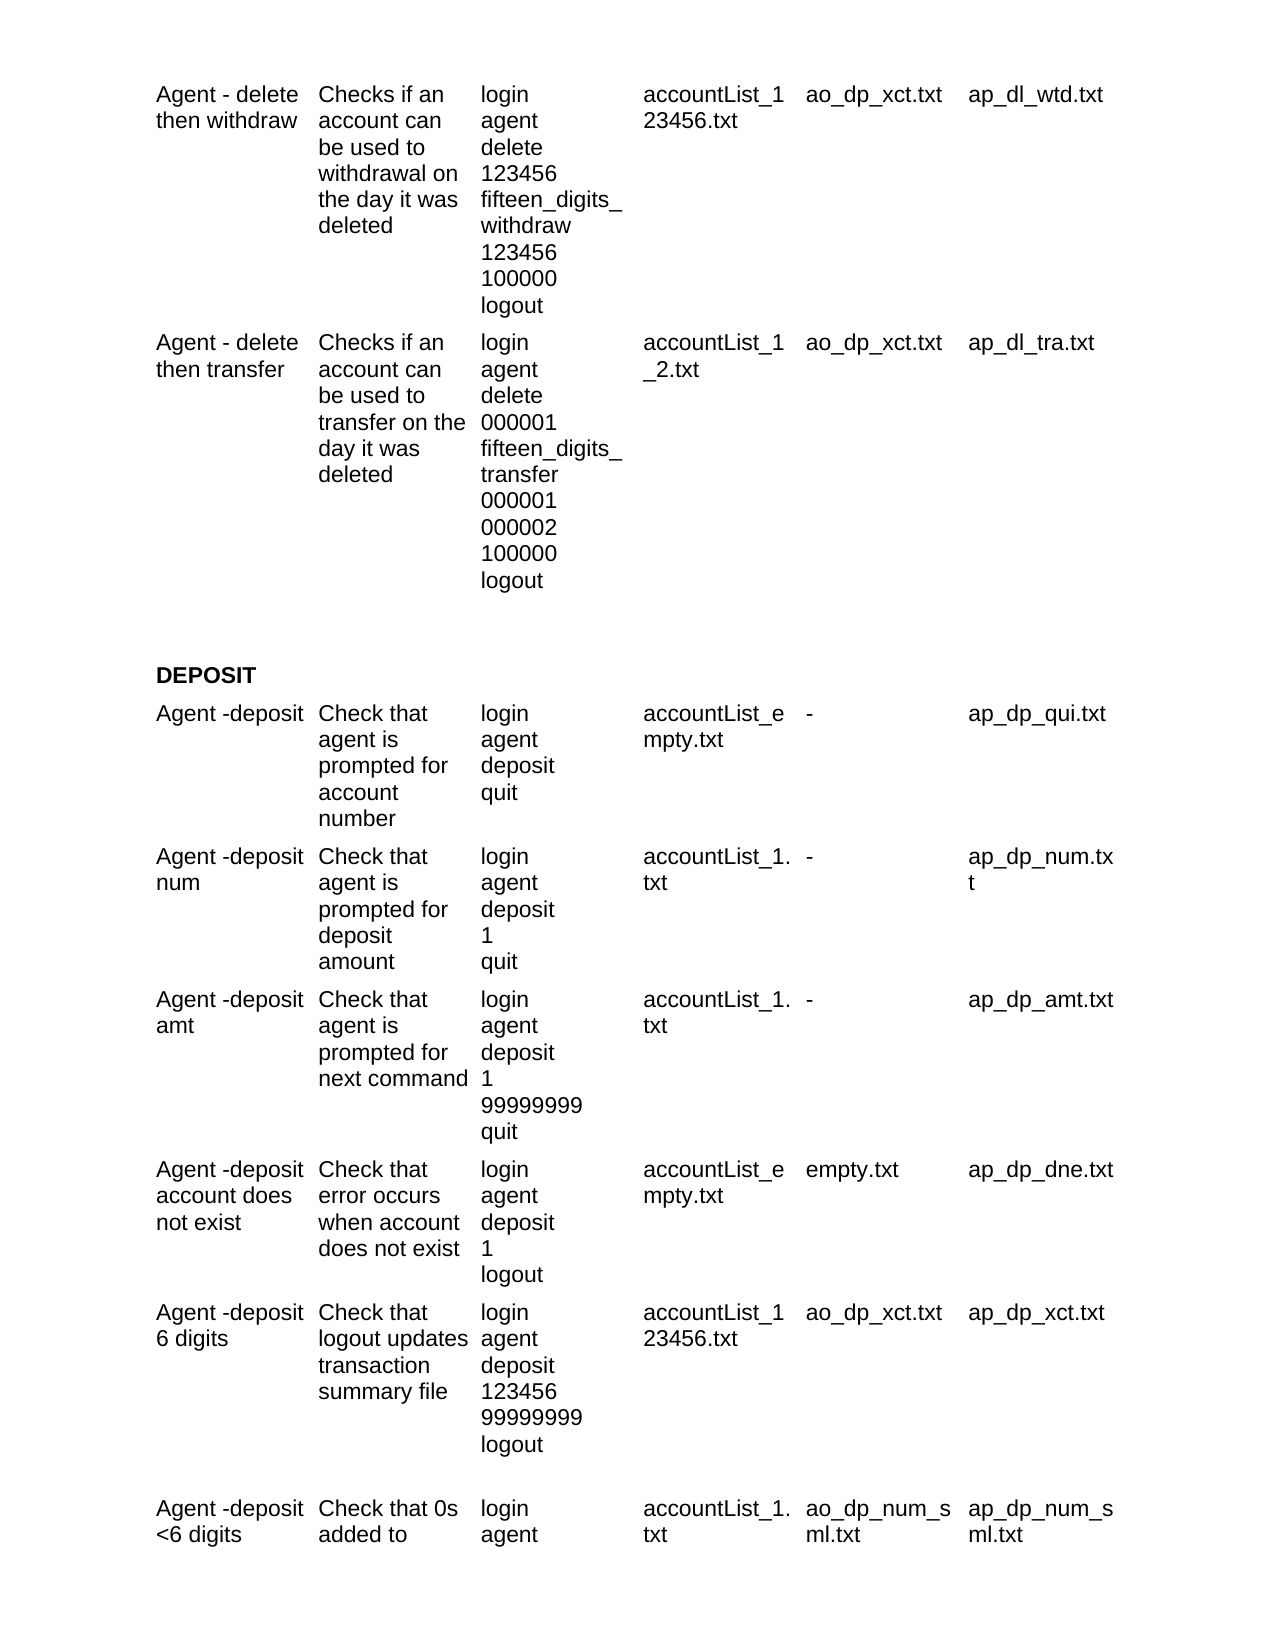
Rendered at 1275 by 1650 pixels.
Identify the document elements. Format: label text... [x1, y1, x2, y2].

table_cell Agent - delete then withdraw [150, 75, 312, 324]
table_cell login agent deposit 1 logout [475, 1150, 637, 1293]
table_cell Agent -deposit account does not exist [150, 1150, 312, 1293]
table_cell Check that logout updates transaction summary file [313, 1293, 475, 1489]
table_cell login agent deposit quit [475, 694, 637, 837]
table_cell - [800, 837, 962, 980]
table_cell ap_dp_xct.txt [963, 1293, 1125, 1489]
table_cell accountList_empty.txt [638, 1150, 800, 1293]
table_cell - [800, 980, 962, 1150]
table_cell Agent -deposit <6 digits [150, 1489, 312, 1553]
table_cell accountList_1.txt [638, 1489, 800, 1553]
table_cell accountList_1.txt [638, 837, 800, 980]
table_cell ao_dp_num_sml.txt [800, 1489, 962, 1553]
table_cell - [800, 694, 962, 837]
table_header [800, 656, 962, 694]
table_cell login agent deposit 123456 99999999 logout [475, 1293, 637, 1489]
table_cell Check that error occurs when account does not exist [313, 1150, 475, 1293]
table_header [963, 656, 1125, 694]
table_cell ap_dp_dne.txt [963, 1150, 1125, 1293]
table_header [313, 656, 475, 694]
table_cell accountList_1.txt [638, 980, 800, 1150]
table_cell accountList_empty.txt [638, 694, 800, 837]
table_cell login agent delete 000001 fifteen_digits_ transfer 000001 000002 100000 logout [475, 324, 637, 599]
table_cell Checks if an account can be used to withdrawal on the day it was deleted [313, 75, 475, 324]
table_cell ap_dp_num.txt [963, 837, 1125, 980]
table_cell accountList_123456.txt [638, 1293, 800, 1489]
table_cell empty.txt [800, 1150, 962, 1293]
table_header [475, 656, 637, 694]
table_cell ao_dp_xct.txt [800, 324, 962, 599]
table_header DEPOSIT [150, 656, 312, 694]
table_cell accountList_123456.txt [638, 75, 800, 324]
table_cell Agent -deposit num [150, 837, 312, 980]
table_cell login agent [475, 1489, 637, 1553]
table_cell Checks if an account can be used to transfer on the day it was deleted [313, 324, 475, 599]
table_cell ap_dl_tra.txt [963, 324, 1125, 599]
table_cell login agent delete 123456 fifteen_digits_ withdraw 123456 100000 logout [475, 75, 637, 324]
table_cell Agent -deposit [150, 694, 312, 837]
table_cell ao_dp_xct.txt [800, 75, 962, 324]
table_cell Check that agent is prompted for account number [313, 694, 475, 837]
table_cell Agent -deposit 6 digits [150, 1293, 312, 1489]
table_cell login agent deposit 1 quit [475, 837, 637, 980]
table_cell Agent - delete then transfer [150, 324, 312, 599]
table_cell Agent -deposit amt [150, 980, 312, 1150]
table_cell ap_dp_num_sml.txt [963, 1489, 1125, 1553]
table_cell ap_dp_qui.txt [963, 694, 1125, 837]
table_cell ap_dl_wtd.txt [963, 75, 1125, 324]
table_cell Check that agent is prompted for next command [313, 980, 475, 1150]
table_cell login agent deposit 1 99999999 quit [475, 980, 637, 1150]
table_cell Check that agent is prompted for deposit amount [313, 837, 475, 980]
table_cell Check that 0s added to [313, 1489, 475, 1553]
table_cell accountList_1_2.txt [638, 324, 800, 599]
table_header [638, 656, 800, 694]
table_cell ao_dp_xct.txt [800, 1293, 962, 1489]
table_cell ap_dp_amt.txt [963, 980, 1125, 1150]
